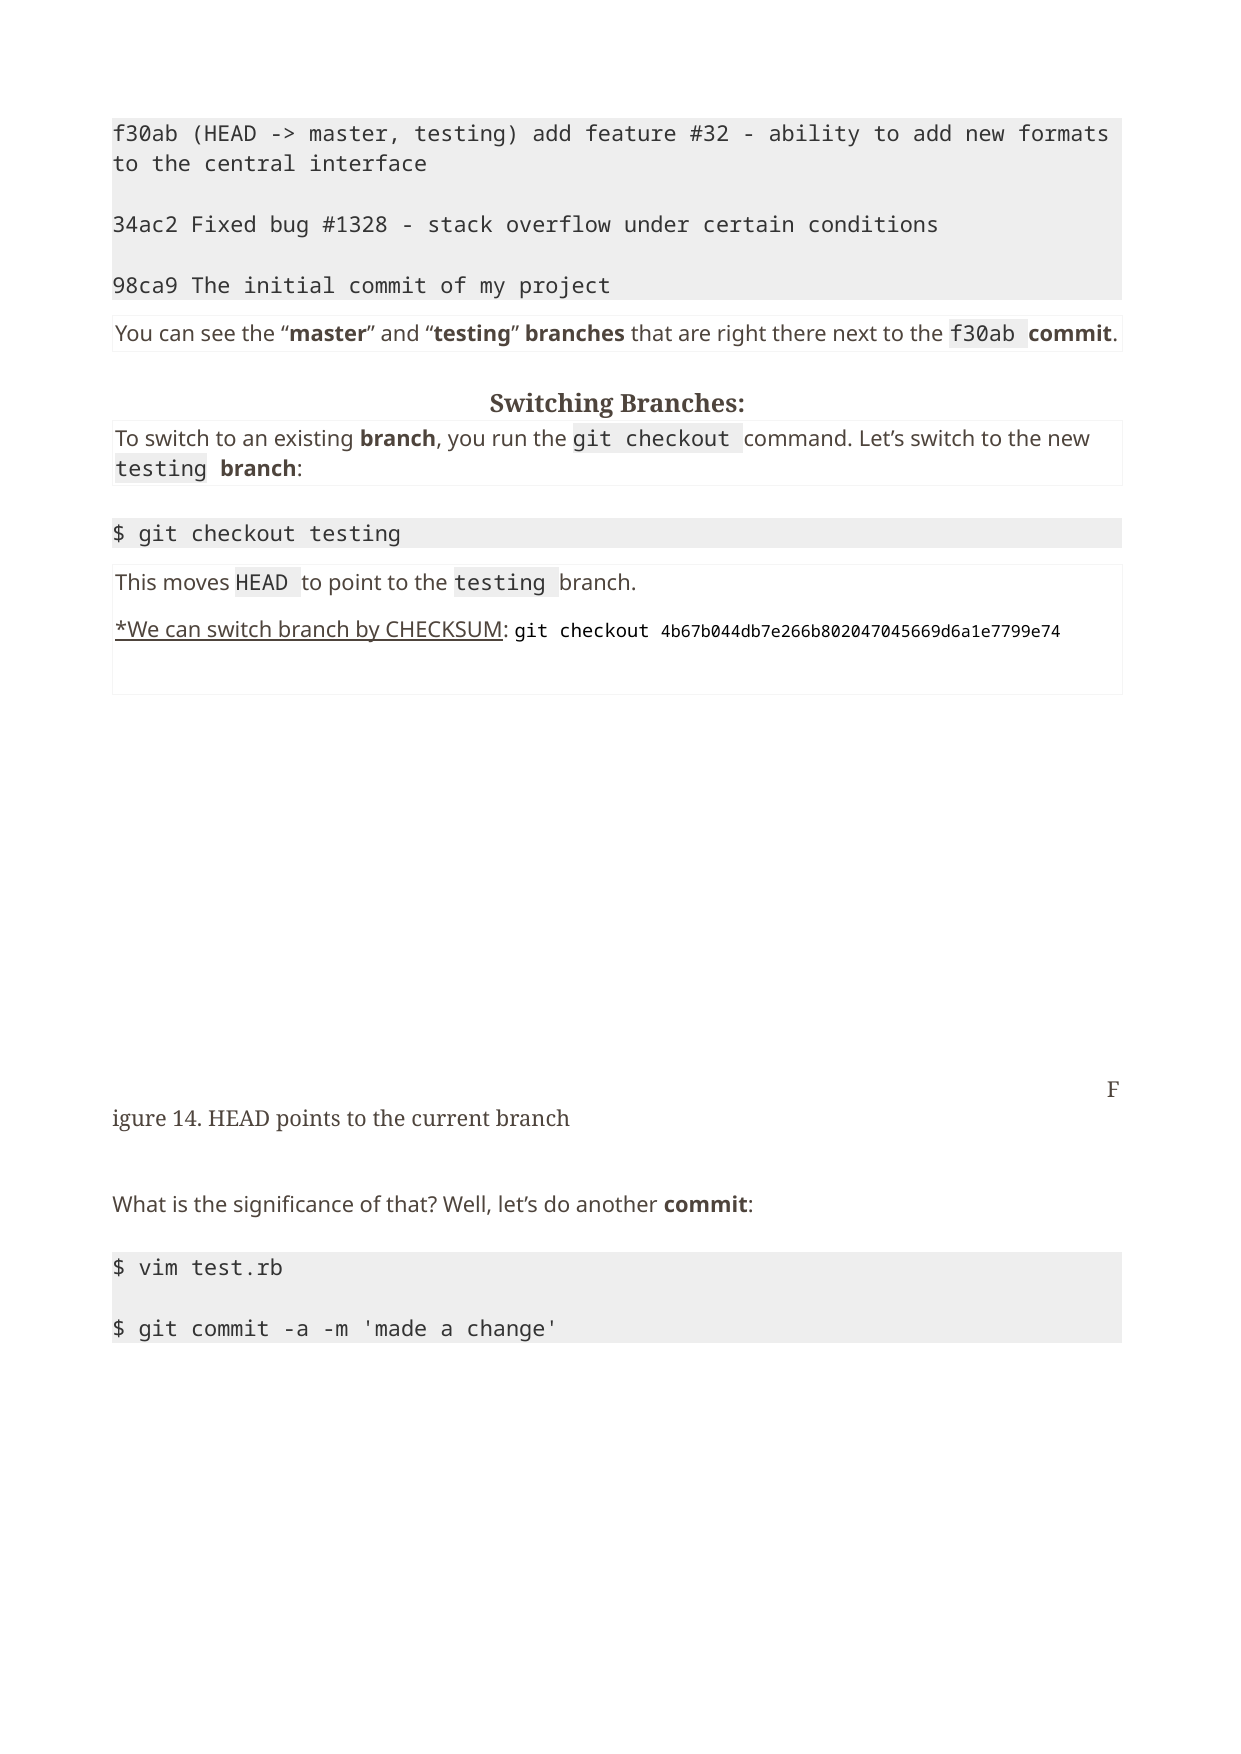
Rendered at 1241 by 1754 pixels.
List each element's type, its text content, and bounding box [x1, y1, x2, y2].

text f30ab (HEAD -> master, testing) add feature #32 - ability to add new formats to the central interface [112, 118, 1122, 178]
text $ git checkout testing [112, 518, 1122, 548]
text To switch to an existing branch, you run the git checkout command. Let’s switch to the new testing branch: [113, 421, 1122, 485]
text *We can switch branch by CHECKSUM: git checkout 4b67b044db7e266b802047045669d6a1e7799e74 [113, 611, 1122, 644]
text $ git commit -a -m 'made a change' [112, 1313, 1122, 1343]
text 34ac2 Fixed bug #1328 - stack overflow under certain conditions [112, 209, 1122, 239]
text What is the significance of that? Well, let’s do another commit: [112, 1185, 1122, 1219]
text This moves HEAD to point to the testing branch. [113, 565, 1122, 597]
text You can see the “master” and “testing” branches that are right there next to the f30ab commit. [113, 316, 1122, 351]
text Figure 14. HEAD points to the current branch [112, 711, 1122, 1133]
subtitle Switching Branches: [112, 368, 1122, 420]
text $ vim test.rb [112, 1252, 1122, 1282]
text 98ca9 The initial commit of my project [112, 270, 1122, 300]
